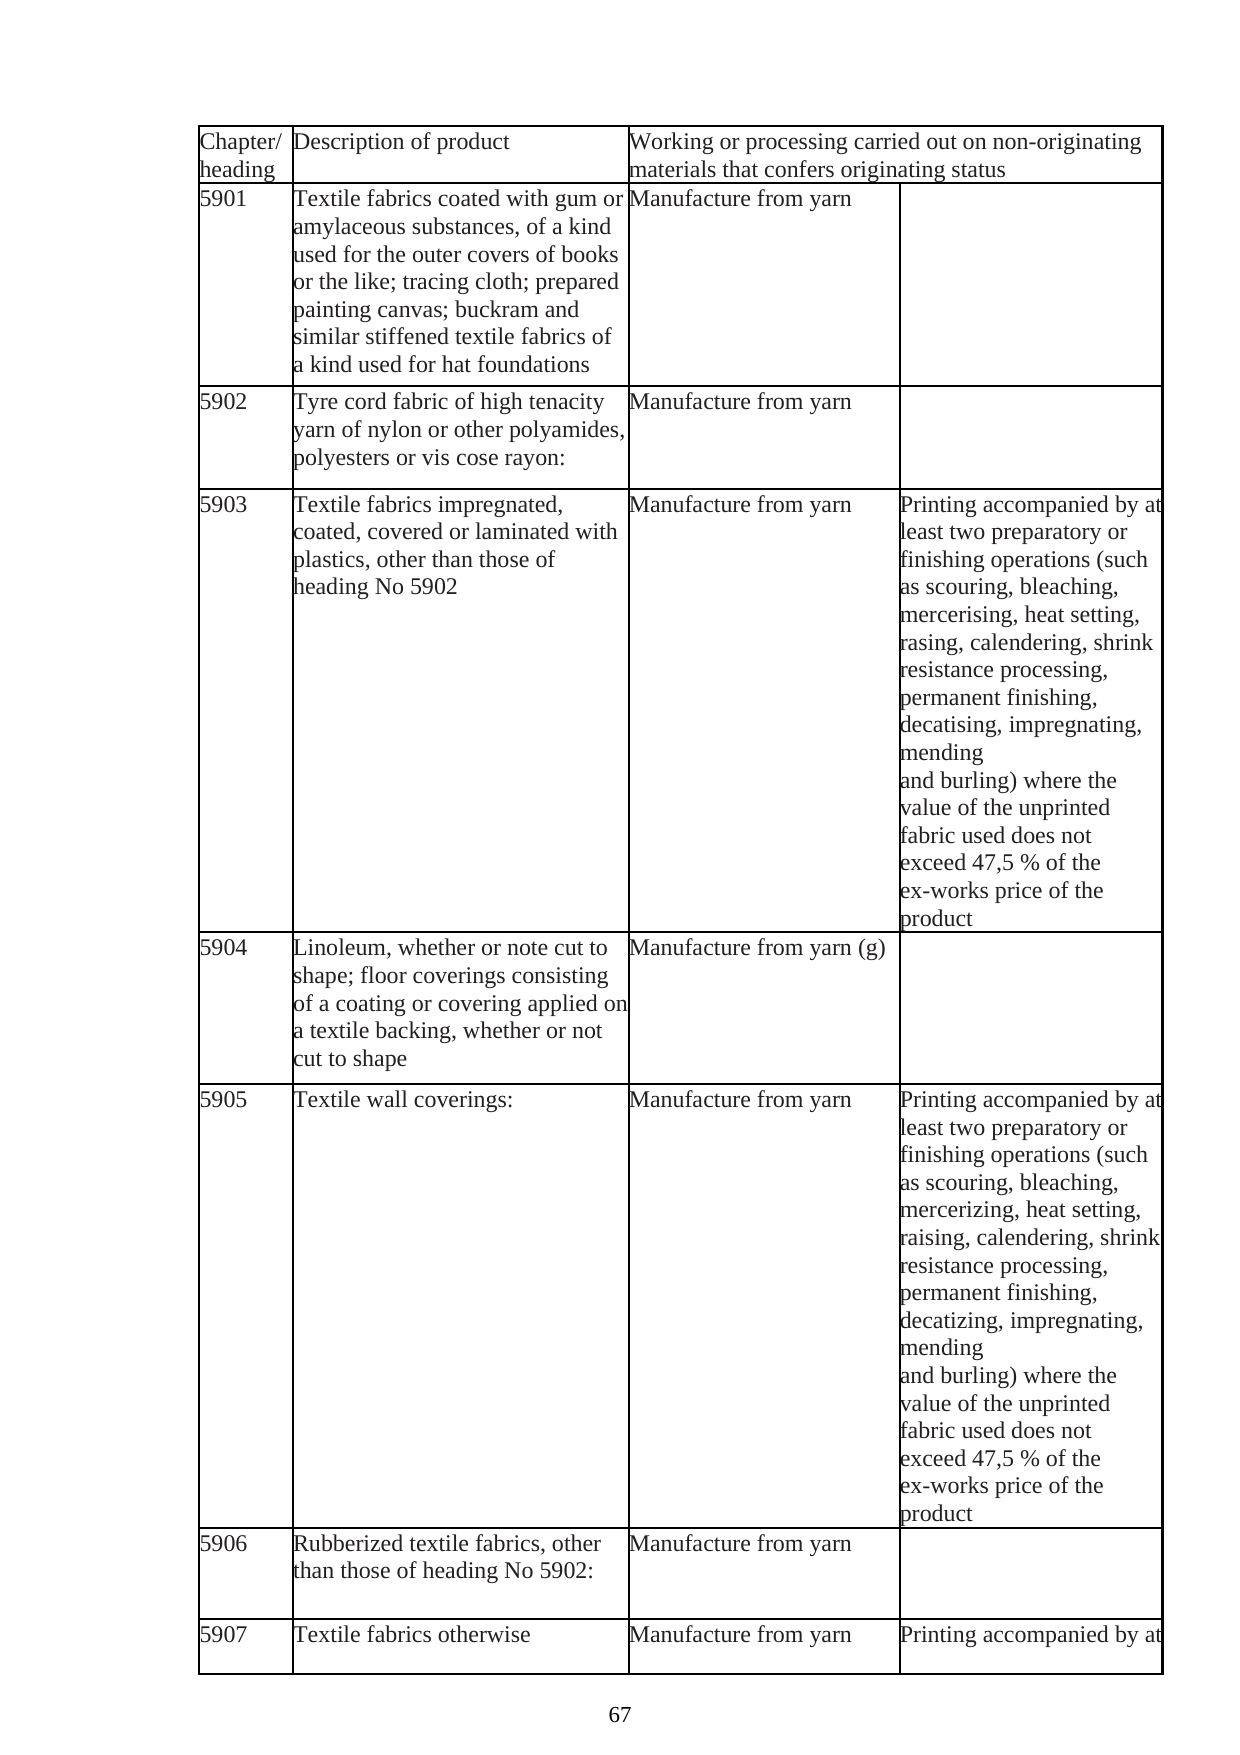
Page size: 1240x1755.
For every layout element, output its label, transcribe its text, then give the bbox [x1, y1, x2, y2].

table_cell [901, 184, 1161, 385]
table_cell Textile fabrics coated with gum or amylaceous substances, of a kind used for the outer covers of books or the like; tracing cloth; prepared painting canvas; buckram and similar stiffened textile fabrics of a kind used for hat foundations [294, 184, 628, 385]
table_header Chapter/ heading [200, 127, 292, 182]
table_cell Manufacture from yarn [630, 1085, 899, 1527]
table_cell Textile fabrics impregnated, coated, covered or laminated with plastics, other than those of heading No 5902 [294, 490, 628, 931]
table_cell [901, 387, 1161, 487]
table_cell Linoleum, whether or note cut to shape; floor coverings consisting of a coating or covering applied on a textile backing, whether or not cut to shape [294, 933, 628, 1083]
table_cell 5907 [200, 1620, 292, 1673]
table_cell Tyre cord fabric of high tenacity yarn of nylon or other polyamides, polyesters or vis­ cose rayon: [294, 387, 628, 487]
table_cell 5903 [200, 490, 292, 931]
table_cell [901, 1529, 1161, 1618]
table_cell 5904 [200, 933, 292, 1083]
table_cell Printing accompanied by at least two preparatory or finishing operations (such as scouring, bleaching, mercerising, heat setting, rasing, calendering, shrink resistance processing, permanent finishing, decatising, impregnating, mending and burling) where the value of the unprinted fabric used does not exceed 47,5 % of the ex-works price of the product [901, 490, 1161, 931]
table_cell [901, 933, 1161, 1083]
table_cell 5901 [200, 184, 292, 385]
table_cell Manufacture from yarn [630, 184, 899, 385]
table_cell 5905 [200, 1085, 292, 1527]
table_cell 5902 [200, 387, 292, 487]
table_cell Rubberized textile fabrics, other than those of heading No 5902: [294, 1529, 628, 1618]
table_header Working or processing carried out on non-originating materials that confers originating status [630, 127, 1161, 182]
table_cell Textile fabrics otherwise [294, 1620, 628, 1673]
table_cell Manufacture from yarn [630, 490, 899, 931]
table_cell Printing accompanied by at [901, 1620, 1161, 1673]
table_cell Manufacture from yarn [630, 387, 899, 487]
table_cell Manufacture from yarn [630, 1529, 899, 1618]
table_cell Textile wall coverings: [294, 1085, 628, 1527]
table_cell 5906 [200, 1529, 292, 1618]
table_header Description of product [294, 127, 628, 182]
table_cell Printing accompanied by at least two preparatory or finishing operations (such as scouring, bleaching, mercerizing, heat setting, raising, calendering, shrink resistance processing, permanent finishing, decatizing, impregnating, mending and burling) where the value of the unprinted fabric used does not exceed 47,5 % of the ex-works price of the product [901, 1085, 1161, 1527]
table_cell Manufacture from yarn [630, 1620, 899, 1673]
table_cell Manufacture from yarn (g) [630, 933, 899, 1083]
